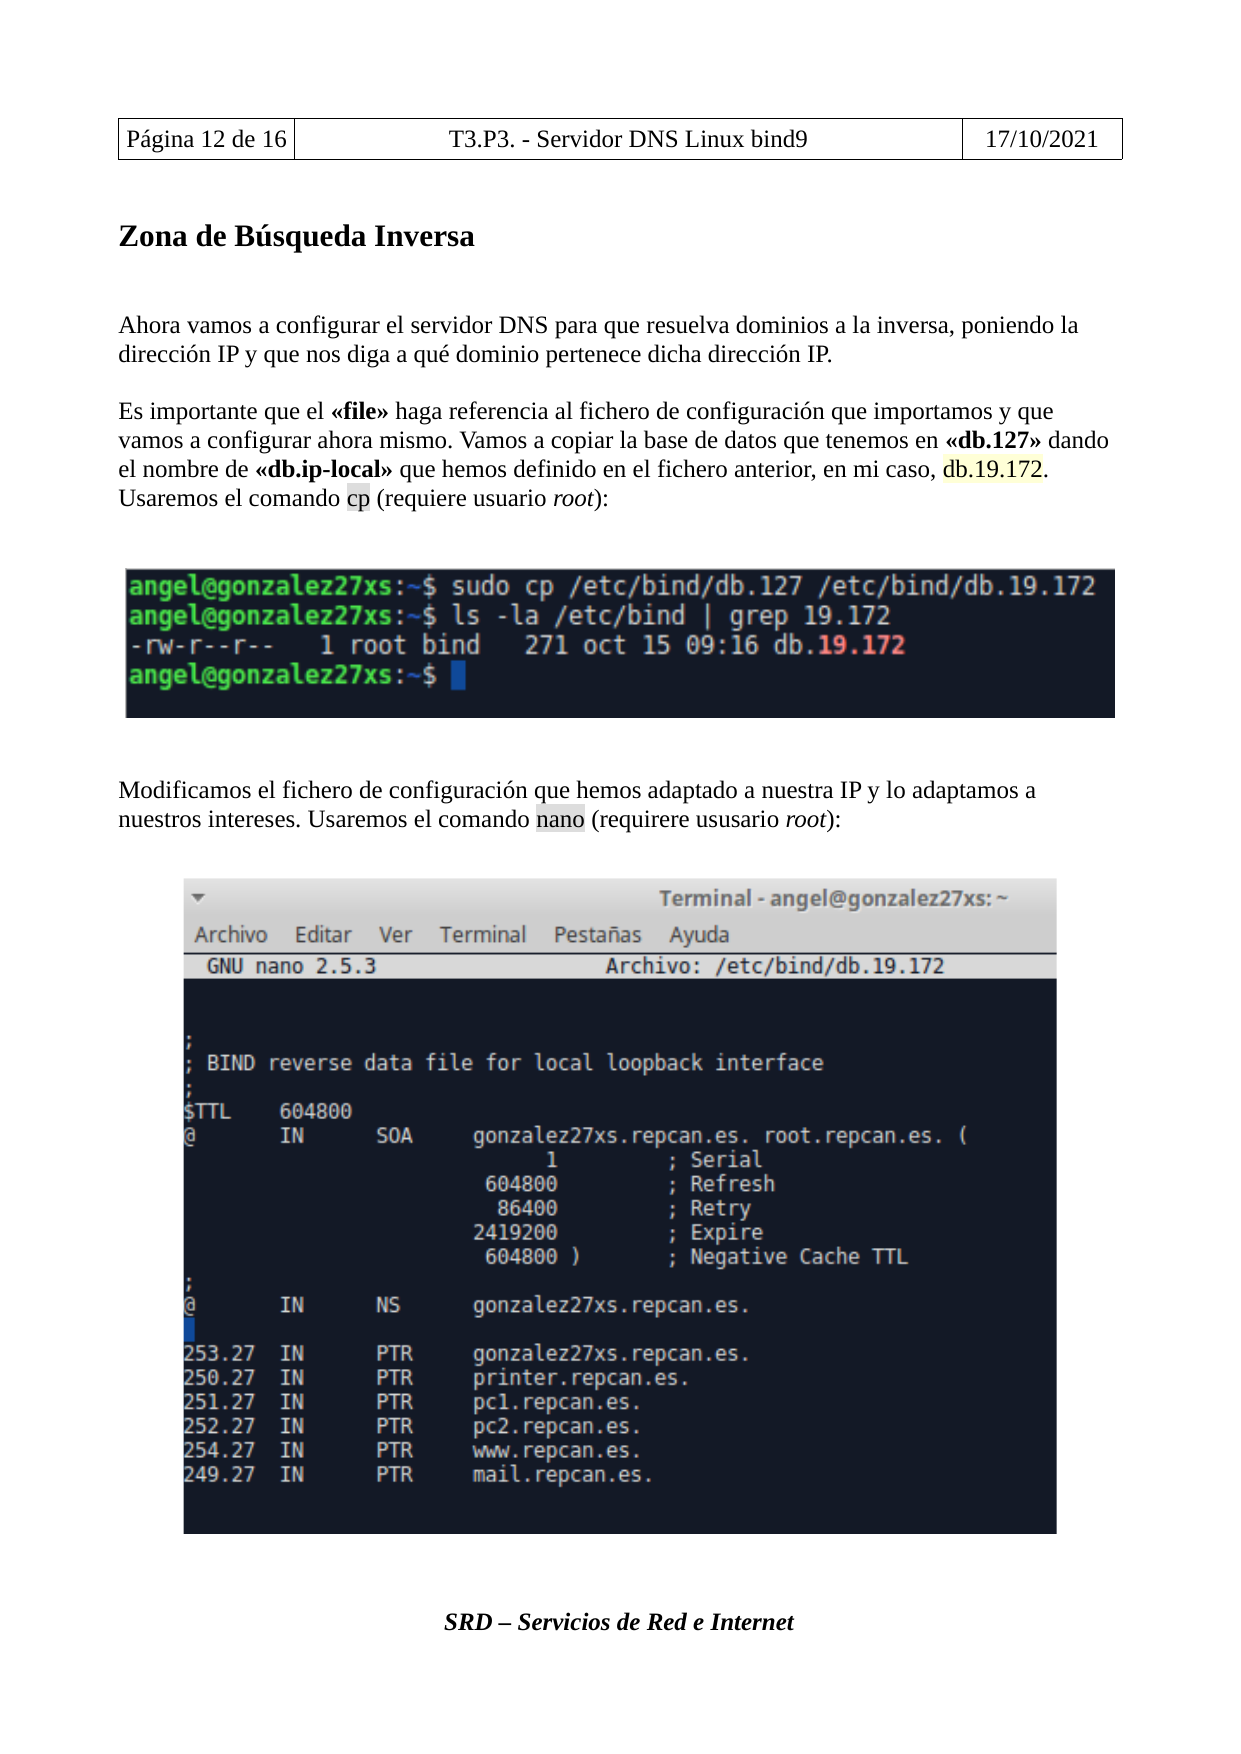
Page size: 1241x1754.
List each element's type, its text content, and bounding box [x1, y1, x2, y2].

text Ahora vamos a configurar el servidor DNS para que resuelva dominios a la inversa, poniendo la dirección IP y que nos diga a qué dominio pertenece dicha dirección IP. [118, 310, 1122, 368]
picture [125, 568, 1115, 718]
text Es importante que el «file» haga referencia al fichero de configuración que importamos y que vamos a configurar ahora mismo. Vamos a copiar la base de datos que tenemos en «db.127» dando el nombre de «db.ip-local» que hemos definido en el fichero anterior, en mi caso, db.19.172. Usaremos el comando cp (requiere usuario root): [118, 396, 1122, 511]
text Zona de Búsqueda Inversa [118, 217, 1122, 253]
picture [183, 877, 1057, 1534]
text Modificamos el fichero de configuración que hemos adaptado a nuestra IP y lo adaptamos a nuestros intereses. Usaremos el comando nano (requirere ususario root): [118, 775, 1122, 832]
